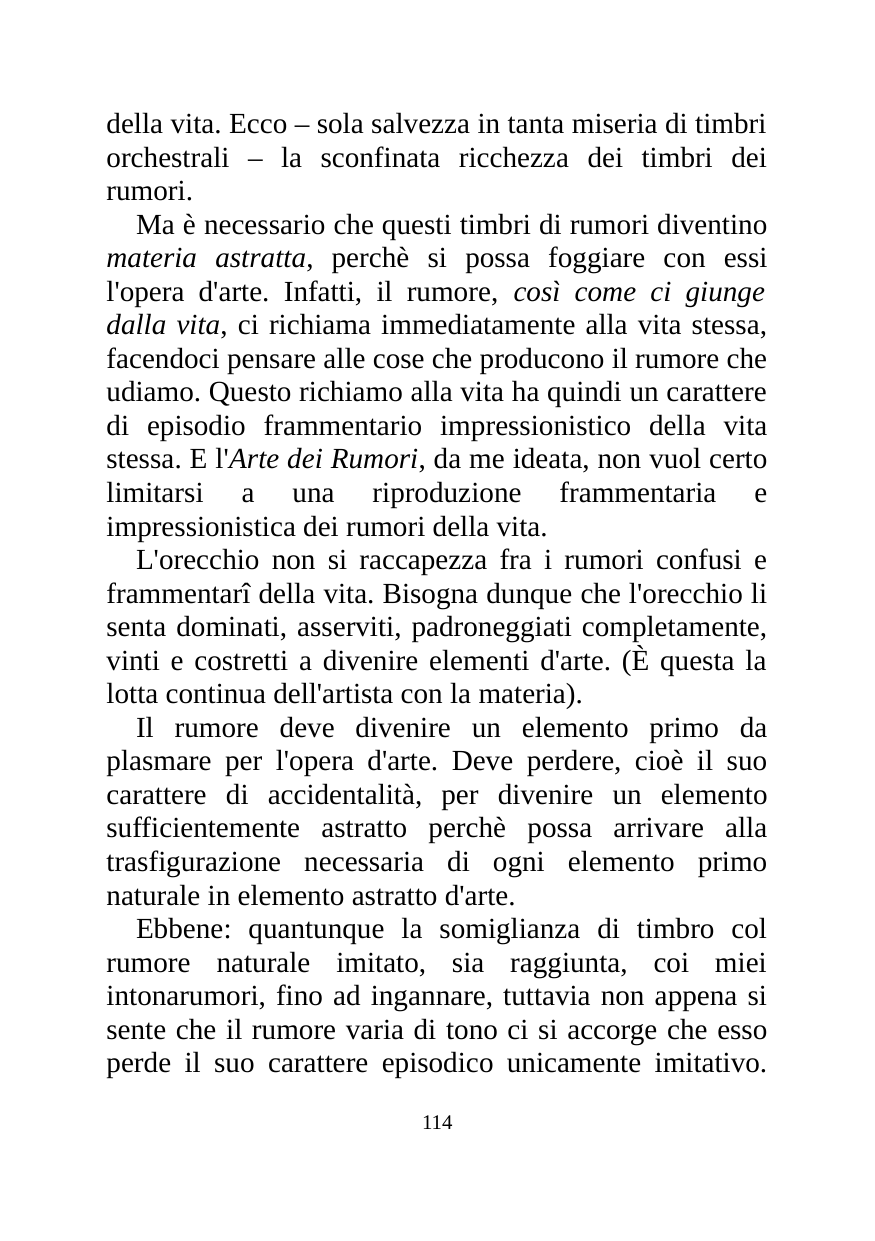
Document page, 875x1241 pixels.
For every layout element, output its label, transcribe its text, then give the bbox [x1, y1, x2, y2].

text Il rumore deve divenire un elemento primo da plasmare per l'opera d'arte. Deve perdere, cioè il suo carattere di accidentalità, per divenire un elemento sufficientemente astratto perchè possa arrivare alla trasfigurazione necessaria di ogni elemento primo naturale in elemento astratto d'arte. [106, 710, 768, 911]
text L'orecchio non si raccapezza fra i rumori confusi e frammentarî della vita. Bisogna dunque che l'orecchio li senta dominati, asserviti, padroneggiati completamente, vinti e costretti a divenire elementi d'arte. (È questa la lotta continua dell'artista con la materia). [106, 542, 768, 710]
text della vita. Ecco – sola salvezza in tanta miseria di timbri orchestrali – la sconfinata ricchezza dei timbri dei rumori. [106, 106, 768, 207]
text Ma è necessario che questi timbri di rumori diventino materia astratta, perchè si possa foggiare con essi l'opera d'arte. Infatti, il rumore, così come ci giunge dalla vita, ci richiama immediatamente alla vita stessa, facendoci pensare alle cose che producono il rumore che udiamo. Questo richiamo alla vita ha quindi un carattere di episodio frammentario impressionistico della vita stessa. E l'Arte dei Rumori, da me ideata, non vuol certo limitarsi a una riproduzione frammentaria e impressionistica dei rumori della vita. [106, 207, 768, 542]
text Ebbene: quantunque la somiglianza di timbro col rumore naturale imitato, sia raggiunta, coi miei intonarumori, fino ad ingannare, tuttavia non appena si sente che il rumore varia di tono ci si accorge che esso perde il suo carattere episodico unicamente imitativo. [106, 911, 768, 1079]
